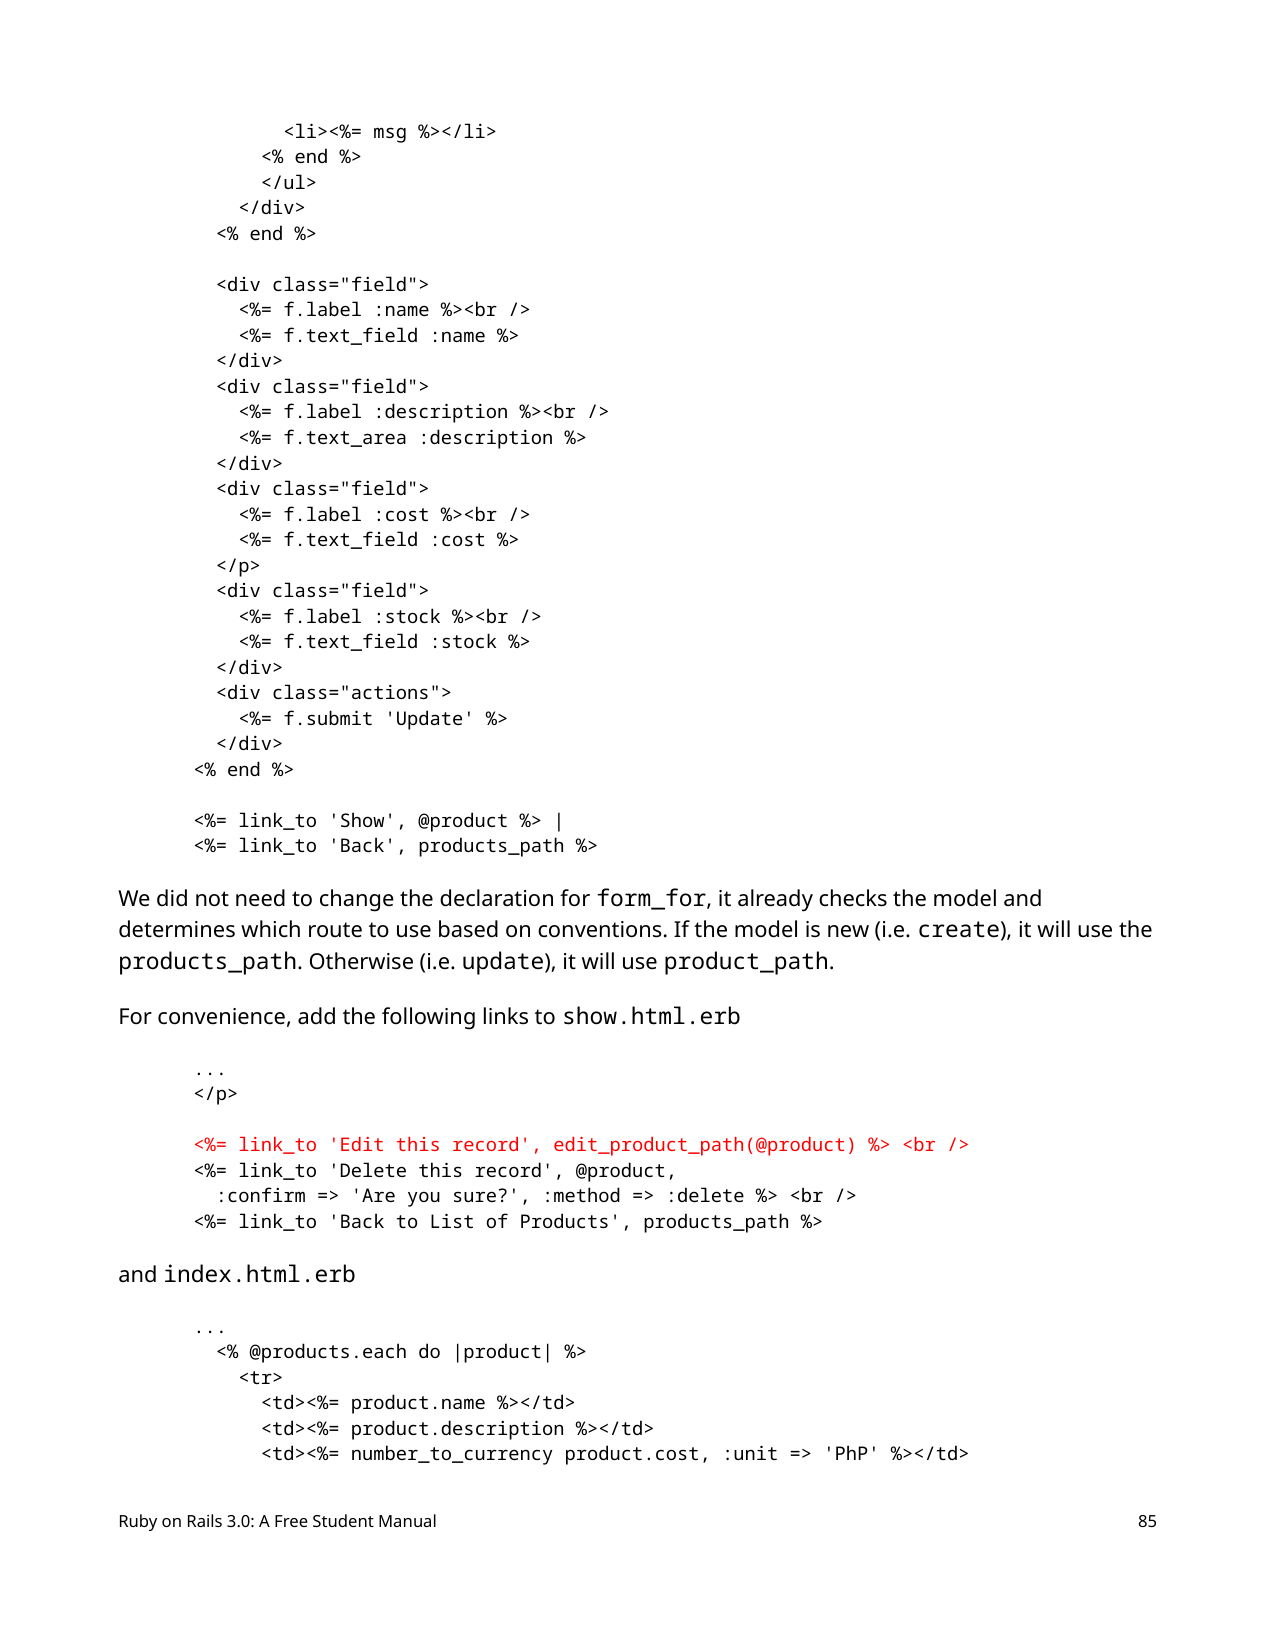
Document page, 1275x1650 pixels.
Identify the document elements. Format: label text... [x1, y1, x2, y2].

text ... <% @products.each do |product| %> <tr> <td><%= product.name %></td> <td><%= product.description %></td> <td><%= number_to_currency product.cost, :unit => 'PhP' %></td> [193, 1313, 1157, 1466]
text We did not need to change the declaration for form_for, it already checks the model and determines which route to use based on conventions. If the model is new (i.e. create), it will use the products_path. Otherwise (i.e. update), it will use product_path. [118, 882, 1157, 976]
text and index.html.erb [118, 1258, 1157, 1289]
text <li><%= msg %></li> <% end %> </ul> </div> <% end %> <div class="field"> <%= f.label :name %><br /> <%= f.text_field :name %> </div> <div class="field"> <%= f.label :description %><br /> <%= f.text_area :description %> </div> <div class="field"> <%= f.label :cost %><br /> <%= f.text_field :cost %> </p> <div class="field"> <%= f.label :stock %><br /> <%= f.text_field :stock %> </div> <div class="actions"> <%= f.submit 'Update' %> </div> <% end %> <%= link_to 'Show', @product %> | <%= link_to 'Back', products_path %> [193, 118, 1157, 858]
text ... </p> <%= link_to 'Edit this record', edit_product_path(@product) %> <br /> <%= link_to 'Delete this record', @product, :confirm => 'Are you sure?', :method => :delete %> <br /> <%= link_to 'Back to List of Products', products_path %> [193, 1055, 1157, 1234]
text For convenience, add the following links to show.html.erb [118, 1000, 1157, 1031]
